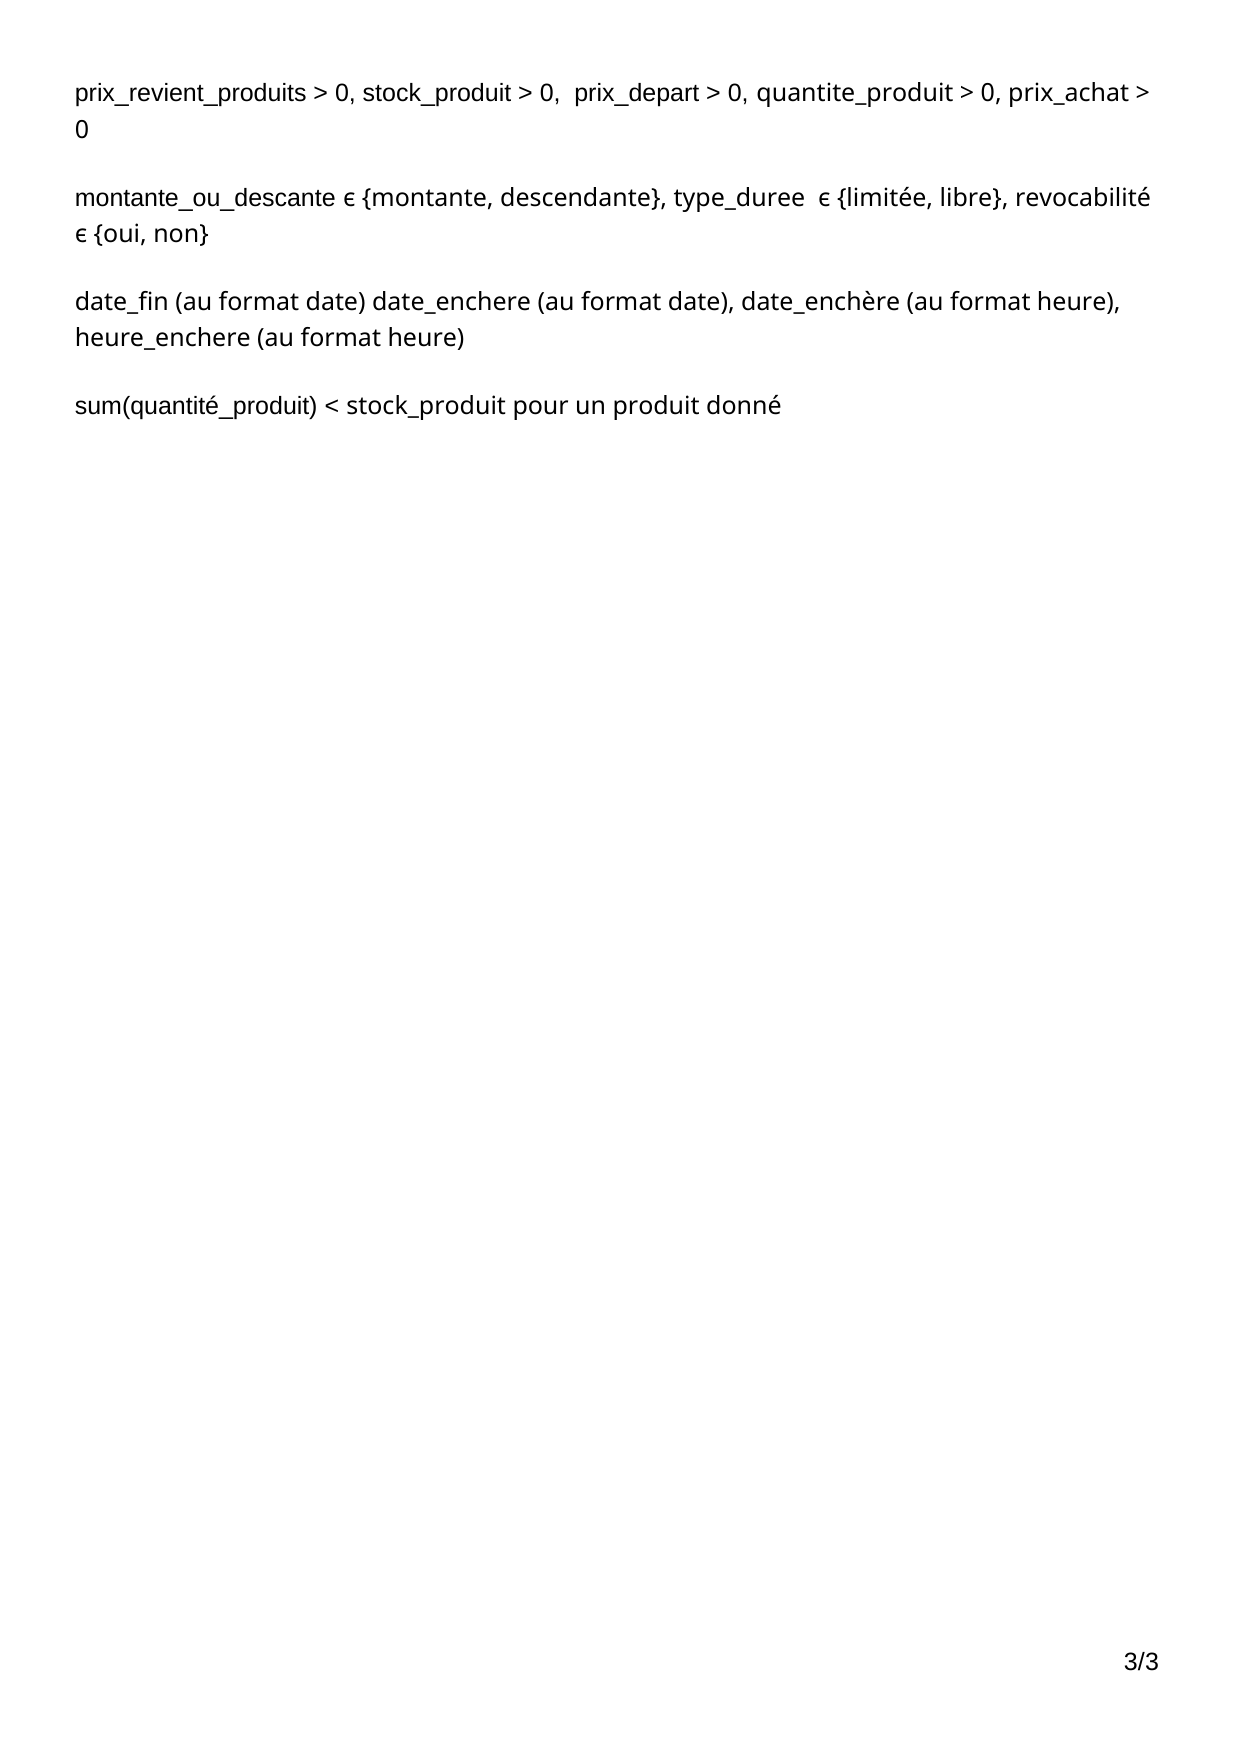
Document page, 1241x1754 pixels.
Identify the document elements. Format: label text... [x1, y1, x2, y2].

text prix_revient_produits > 0, stock_produit > 0, prix_depart > 0, quantite_produit > 0, prix_achat > 0 [74, 75, 1167, 145]
text date_fin (au format date) date_enchere (au format date), date_enchère (au format heure), heure_enchere (au format heure) [74, 283, 1167, 354]
text sum(quantité_produit) < stock_produit pour un produit donné [74, 388, 1167, 422]
text montante_ou_descante є {montante, descendante}, type_duree є {limitée, libre}, revocabilité є {oui, non} [74, 179, 1167, 250]
